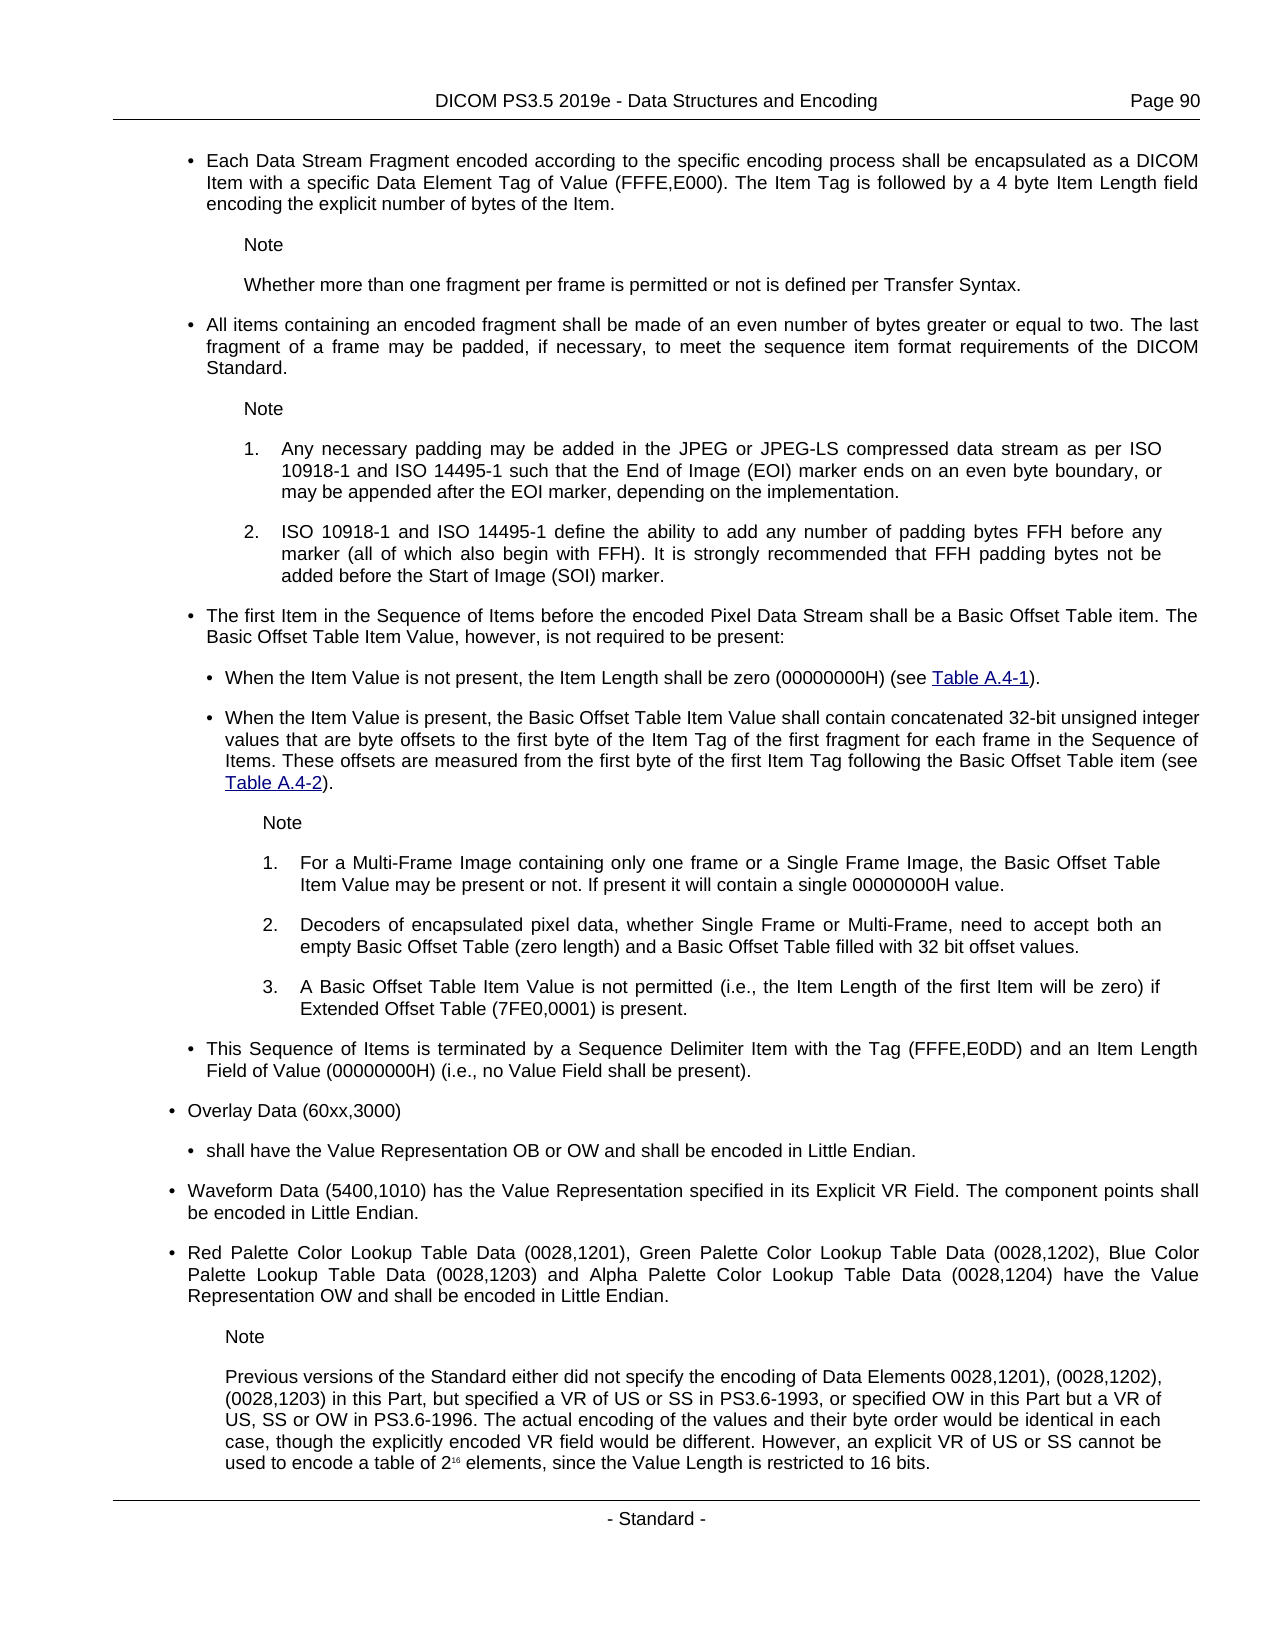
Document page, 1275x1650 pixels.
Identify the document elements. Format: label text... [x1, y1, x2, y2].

text • shall have the Value Representation OB or OW and shall be encoded in Little Endian. [187, 1140, 1200, 1162]
text • The first Item in the Sequence of Items before the encoded Pixel Data Stream shall be a Basic Offset Table item. The Basic Offset Table Item Value, however, is not required to be present: [187, 605, 1200, 648]
text • When the Item Value is present, the Basic Offset Table Item Value shall contain concatenated 32-bit unsigned integer values that are byte offsets to the first byte of the Item Tag of the first fragment for each frame in the Sequence of Items. These offsets are measured from the first byte of the first Item Tag following the Basic Offset Table item (see Table A.4-2). [206, 707, 1200, 793]
text Previous versions of the Standard either did not specify the encoding of Data Elements 0028,1201), (0028,1202), (0028,1203) in this Part, but specified a VR of US or SS in PS3.6-1993, or specified OW in this Part but a VR of US, SS or OW in PS3.6-1996. The actual encoding of the values and their byte order would be identical in each case, though the explicitly encoded VR field would be different. However, an explicit VR of US or SS cannot be used to encode a table of 216 elements, since the Value Length is restricted to 16 bits. [225, 1366, 1162, 1474]
text • When the Item Value is not present, the Item Length shall be zero (00000000H) (see Table A.4-1). [206, 667, 1200, 688]
text • Overlay Data (60xx,3000) [169, 1100, 1200, 1121]
text Note [244, 233, 1162, 255]
text 2. Decoders of encapsulated pixel data, whether Single Frame or Multi-Frame, need to accept both an empty Basic Offset Table (zero length) and a Basic Offset Table filled with 32 bit offset values. [262, 914, 1162, 957]
text • Red Palette Color Lookup Table Data (0028,1201), Green Palette Color Lookup Table Data (0028,1202), Blue Color Palette Lookup Table Data (0028,1203) and Alpha Palette Color Lookup Table Data (0028,1204) have the Value Representation OW and shall be encoded in Little Endian. [169, 1242, 1200, 1307]
text 3. A Basic Offset Table Item Value is not permitted (i.e., the Item Length of the first Item will be zero) if Extended Offset Table (7FE0,0001) is present. [262, 976, 1162, 1019]
text Note [225, 1326, 1162, 1347]
text 1. For a Multi-Frame Image containing only one frame or a Single Frame Image, the Basic Offset Table Item Value may be present or not. If present it will contain a single 00000000H value. [262, 852, 1162, 895]
text 2. ISO 10918-1 and ISO 14495-1 define the ability to add any number of padding bytes FFH before any marker (all of which also begin with FFH). It is strongly recommended that FFH padding bytes not be added before the Start of Image (SOI) marker. [244, 521, 1162, 586]
text • Each Data Stream Fragment encoded according to the specific encoding process shall be encapsulated as a DICOM Item with a specific Data Element Tag of Value (FFFE,E000). The Item Tag is followed by a 4 byte Item Length field encoding the explicit number of bytes of the Item. [187, 150, 1200, 215]
text Note [244, 397, 1162, 419]
text • This Sequence of Items is terminated by a Sequence Delimiter Item with the Tag (FFFE,E0DD) and an Item Length Field of Value (00000000H) (i.e., no Value Field shall be present). [187, 1038, 1200, 1081]
text • Waveform Data (5400,1010) has the Value Representation specified in its Explicit VR Field. The component points shall be encoded in Little Endian. [169, 1180, 1200, 1223]
text Note [262, 812, 1162, 833]
text 1. Any necessary padding may be added in the JPEG or JPEG-LS compressed data stream as per ISO 10918-1 and ISO 14495-1 such that the End of Image (EOI) marker ends on an even byte boundary, or may be appended after the EOI marker, depending on the implementation. [244, 438, 1162, 502]
text • All items containing an encoded fragment shall be made of an even number of bytes greater or equal to two. The last fragment of a frame may be padded, if necessary, to meet the sequence item format requirements of the DICOM Standard. [187, 314, 1200, 379]
text Whether more than one fragment per frame is permitted or not is defined per Transfer Syntax. [244, 274, 1162, 295]
